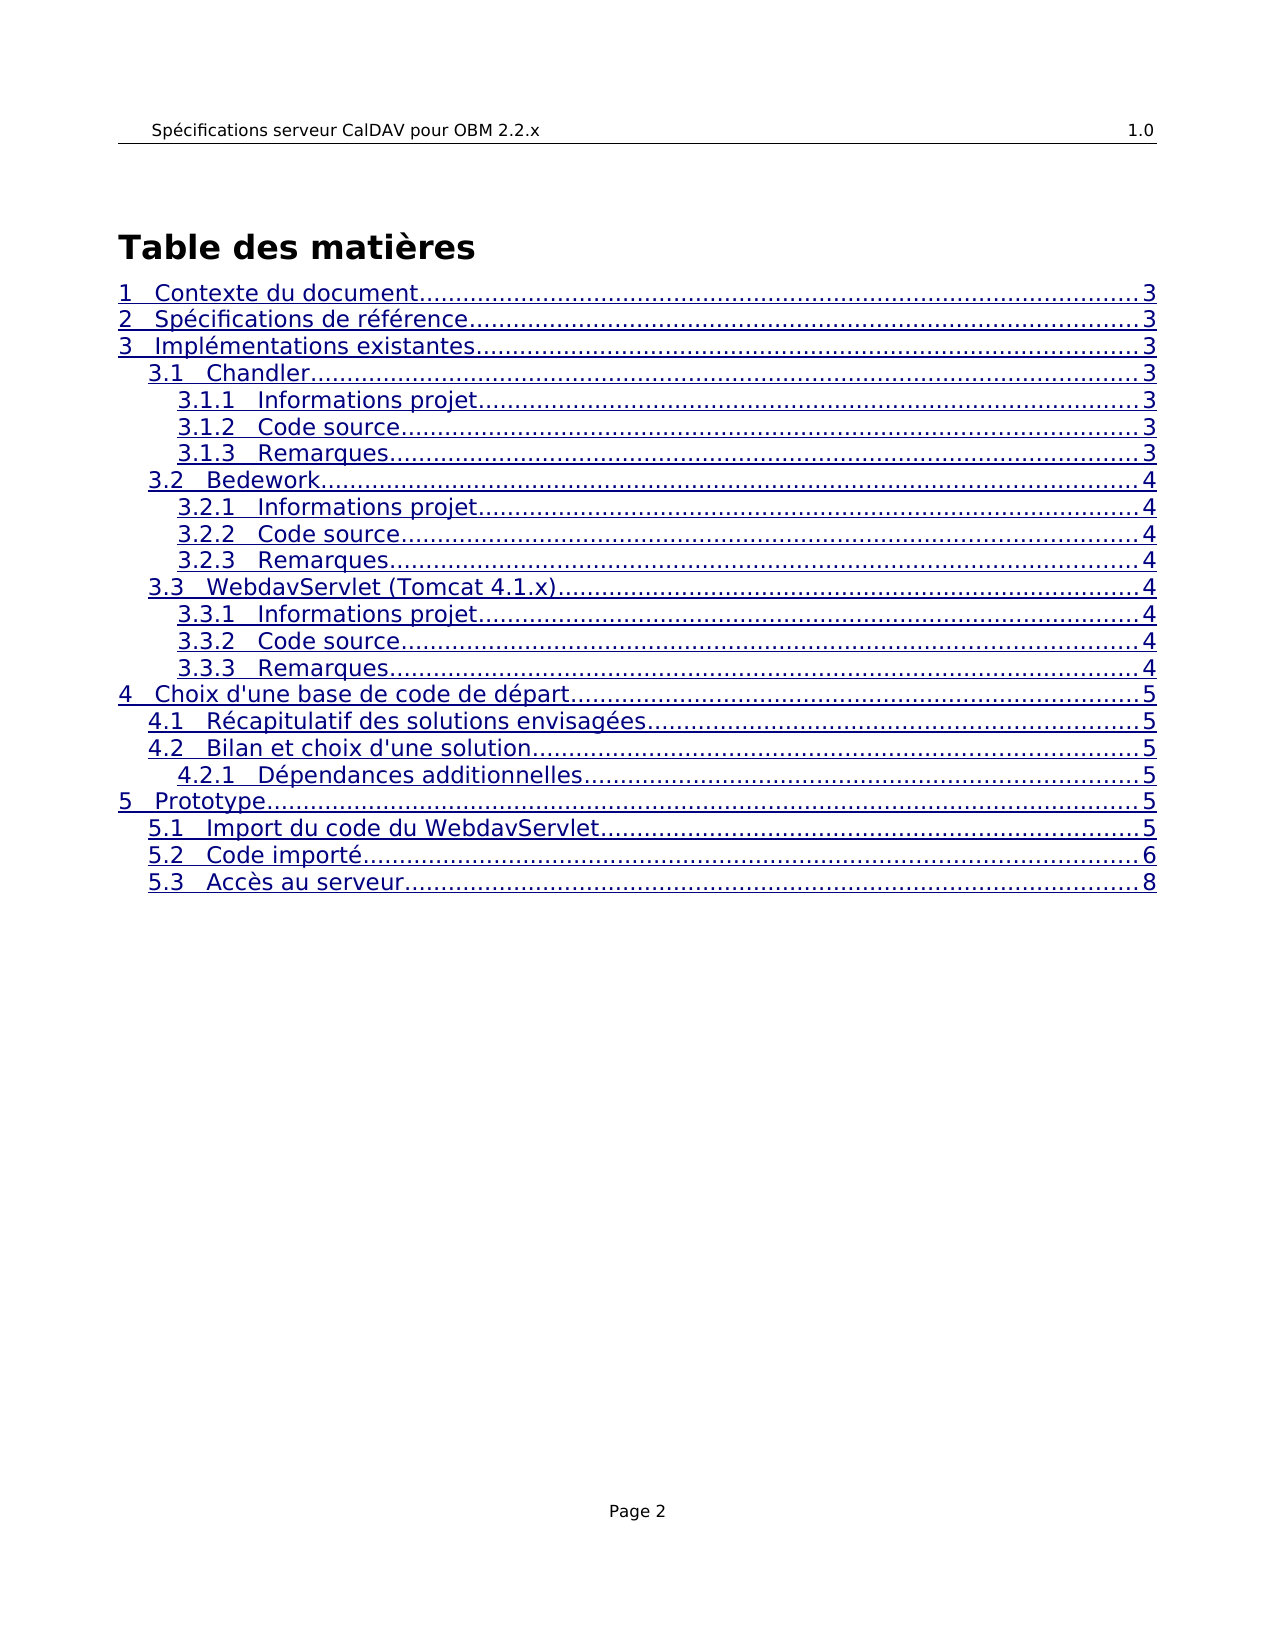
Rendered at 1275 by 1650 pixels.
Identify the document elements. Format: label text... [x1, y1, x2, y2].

text 3.3.1 Informations projet 4 [177, 601, 1157, 624]
subtitle Table des matières [118, 229, 1157, 267]
text 4.1 Récapitulatif des solutions envisagées 5 [148, 708, 1157, 731]
text 3.2.3 Remarques 4 [177, 548, 1157, 571]
text 5.1 Import du code du WebdavServlet 5 [148, 815, 1157, 838]
text 3.2.1 Informations projet 4 [177, 494, 1157, 517]
text 4 Choix d'une base de code de départ 5 [118, 681, 1157, 704]
text 3.1.2 Code source 3 [177, 414, 1157, 437]
text 3.1.1 Informations projet 3 [177, 387, 1157, 410]
text 4.2.1 Dépendances additionnelles 5 [177, 762, 1157, 785]
text 3.1.3 Remarques 3 [177, 441, 1157, 463]
text 1 Contexte du document 3 [118, 280, 1157, 303]
text 3 Implémentations existantes 3 [118, 333, 1157, 356]
text 3.2.2 Code source 4 [177, 521, 1157, 544]
text 3.3.2 Code source 4 [177, 628, 1157, 651]
text 2 Spécifications de référence 3 [118, 307, 1157, 329]
text 4.2 Bilan et choix d'une solution 5 [148, 735, 1157, 758]
text 5.3 Accès au serveur 8 [148, 869, 1157, 892]
text 3.2 Bedework 4 [148, 467, 1157, 490]
text 5 Prototype 5 [118, 788, 1157, 811]
text 3.3 WebdavServlet (Tomcat 4.1.x) 4 [148, 574, 1157, 597]
text 5.2 Code importé 6 [148, 842, 1157, 865]
text 3.1 Chandler 3 [148, 360, 1157, 383]
text 3.3.3 Remarques 4 [177, 655, 1157, 678]
